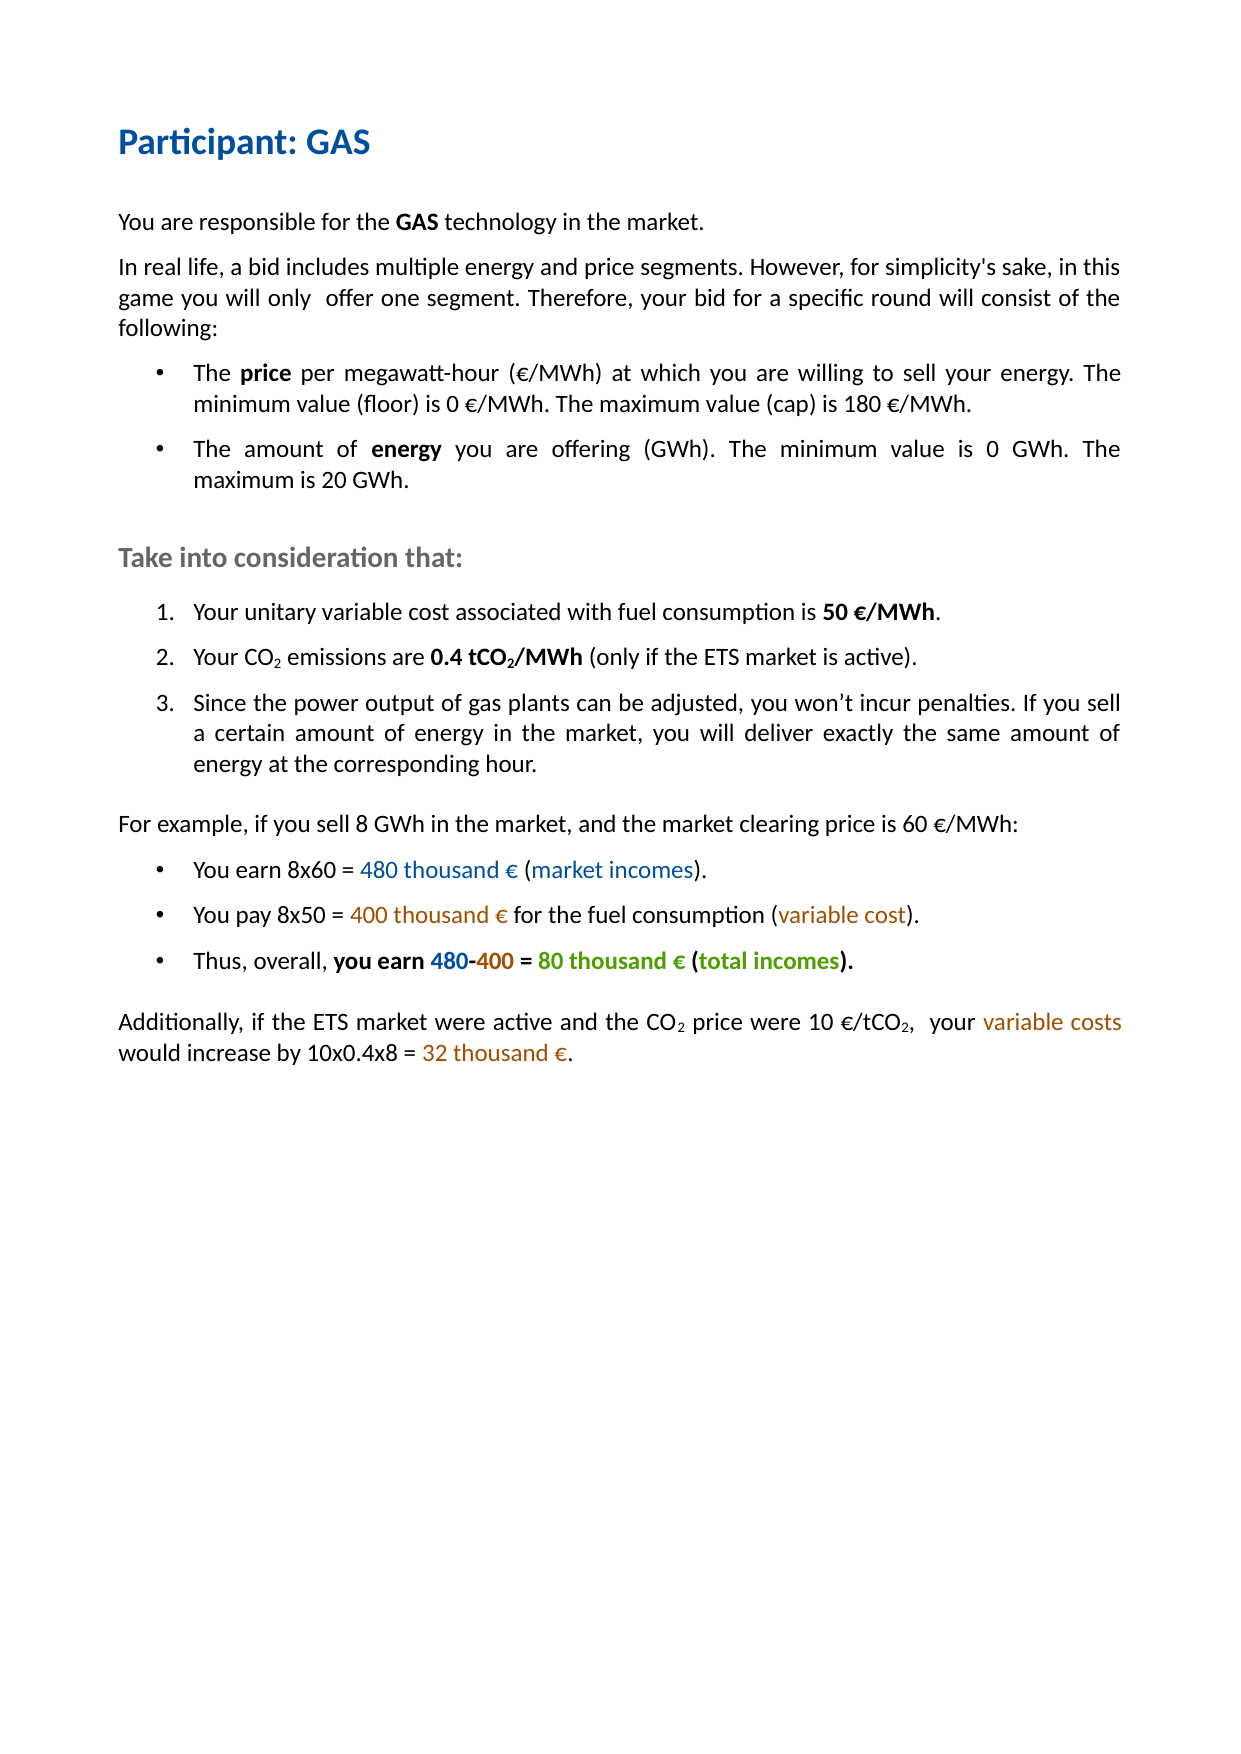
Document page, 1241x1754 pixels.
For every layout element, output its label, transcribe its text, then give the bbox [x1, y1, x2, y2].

list The price per megawatt-hour (€/MWh) at which you are willing to sell your energy. The minimum value (floor) is 0 €/MWh. The maximum value (cap) is 180 €/MWh. [156, 358, 1122, 419]
text You are responsible for the GAS technology in the market. [118, 206, 1122, 236]
list Your unitary variable cost associated with fuel consumption is 50 €/MWh. [156, 596, 1122, 626]
list Since the power output of gas plants can be adjusted, you won’t incur penalties. If you sell a certain amount of energy in the market, you will deliver exactly the same amount of energy at the corresponding hour. [156, 687, 1122, 778]
list The amount of energy you are offering (GWh). The minimum value is 0 GWh. The maximum is 20 GWh. [156, 433, 1122, 494]
subtitle Participant: GAS [118, 118, 1122, 164]
text In real life, a bid includes multiple energy and price segments. However, for simplicity's sake, in this game you will only offer one segment. Therefore, your bid for a specific round will consist of the following: [118, 251, 1122, 343]
list Your CO2 emissions are 0.4 tCO2/MWh (only if the ETS market is active). [156, 641, 1122, 672]
text Additionally, if the ETS market were active and the CO2 price were 10 €/tCO2, your variable costs would increase by 10x0.4x8 = 32 thousand €. [118, 1006, 1122, 1067]
text For example, if you sell 8 GWh in the market, and the market clearing price is 60 €/MWh: [118, 808, 1122, 839]
list Thus, overall, you earn 480-400 = 80 thousand € (total incomes). [156, 945, 1122, 976]
list You earn 8x60 = 480 thousand € (market incomes). [156, 854, 1122, 884]
subtitle Take into consideration that: [118, 539, 1122, 575]
list You pay 8x50 = 400 thousand € for the fuel consumption (variable cost). [156, 899, 1122, 930]
